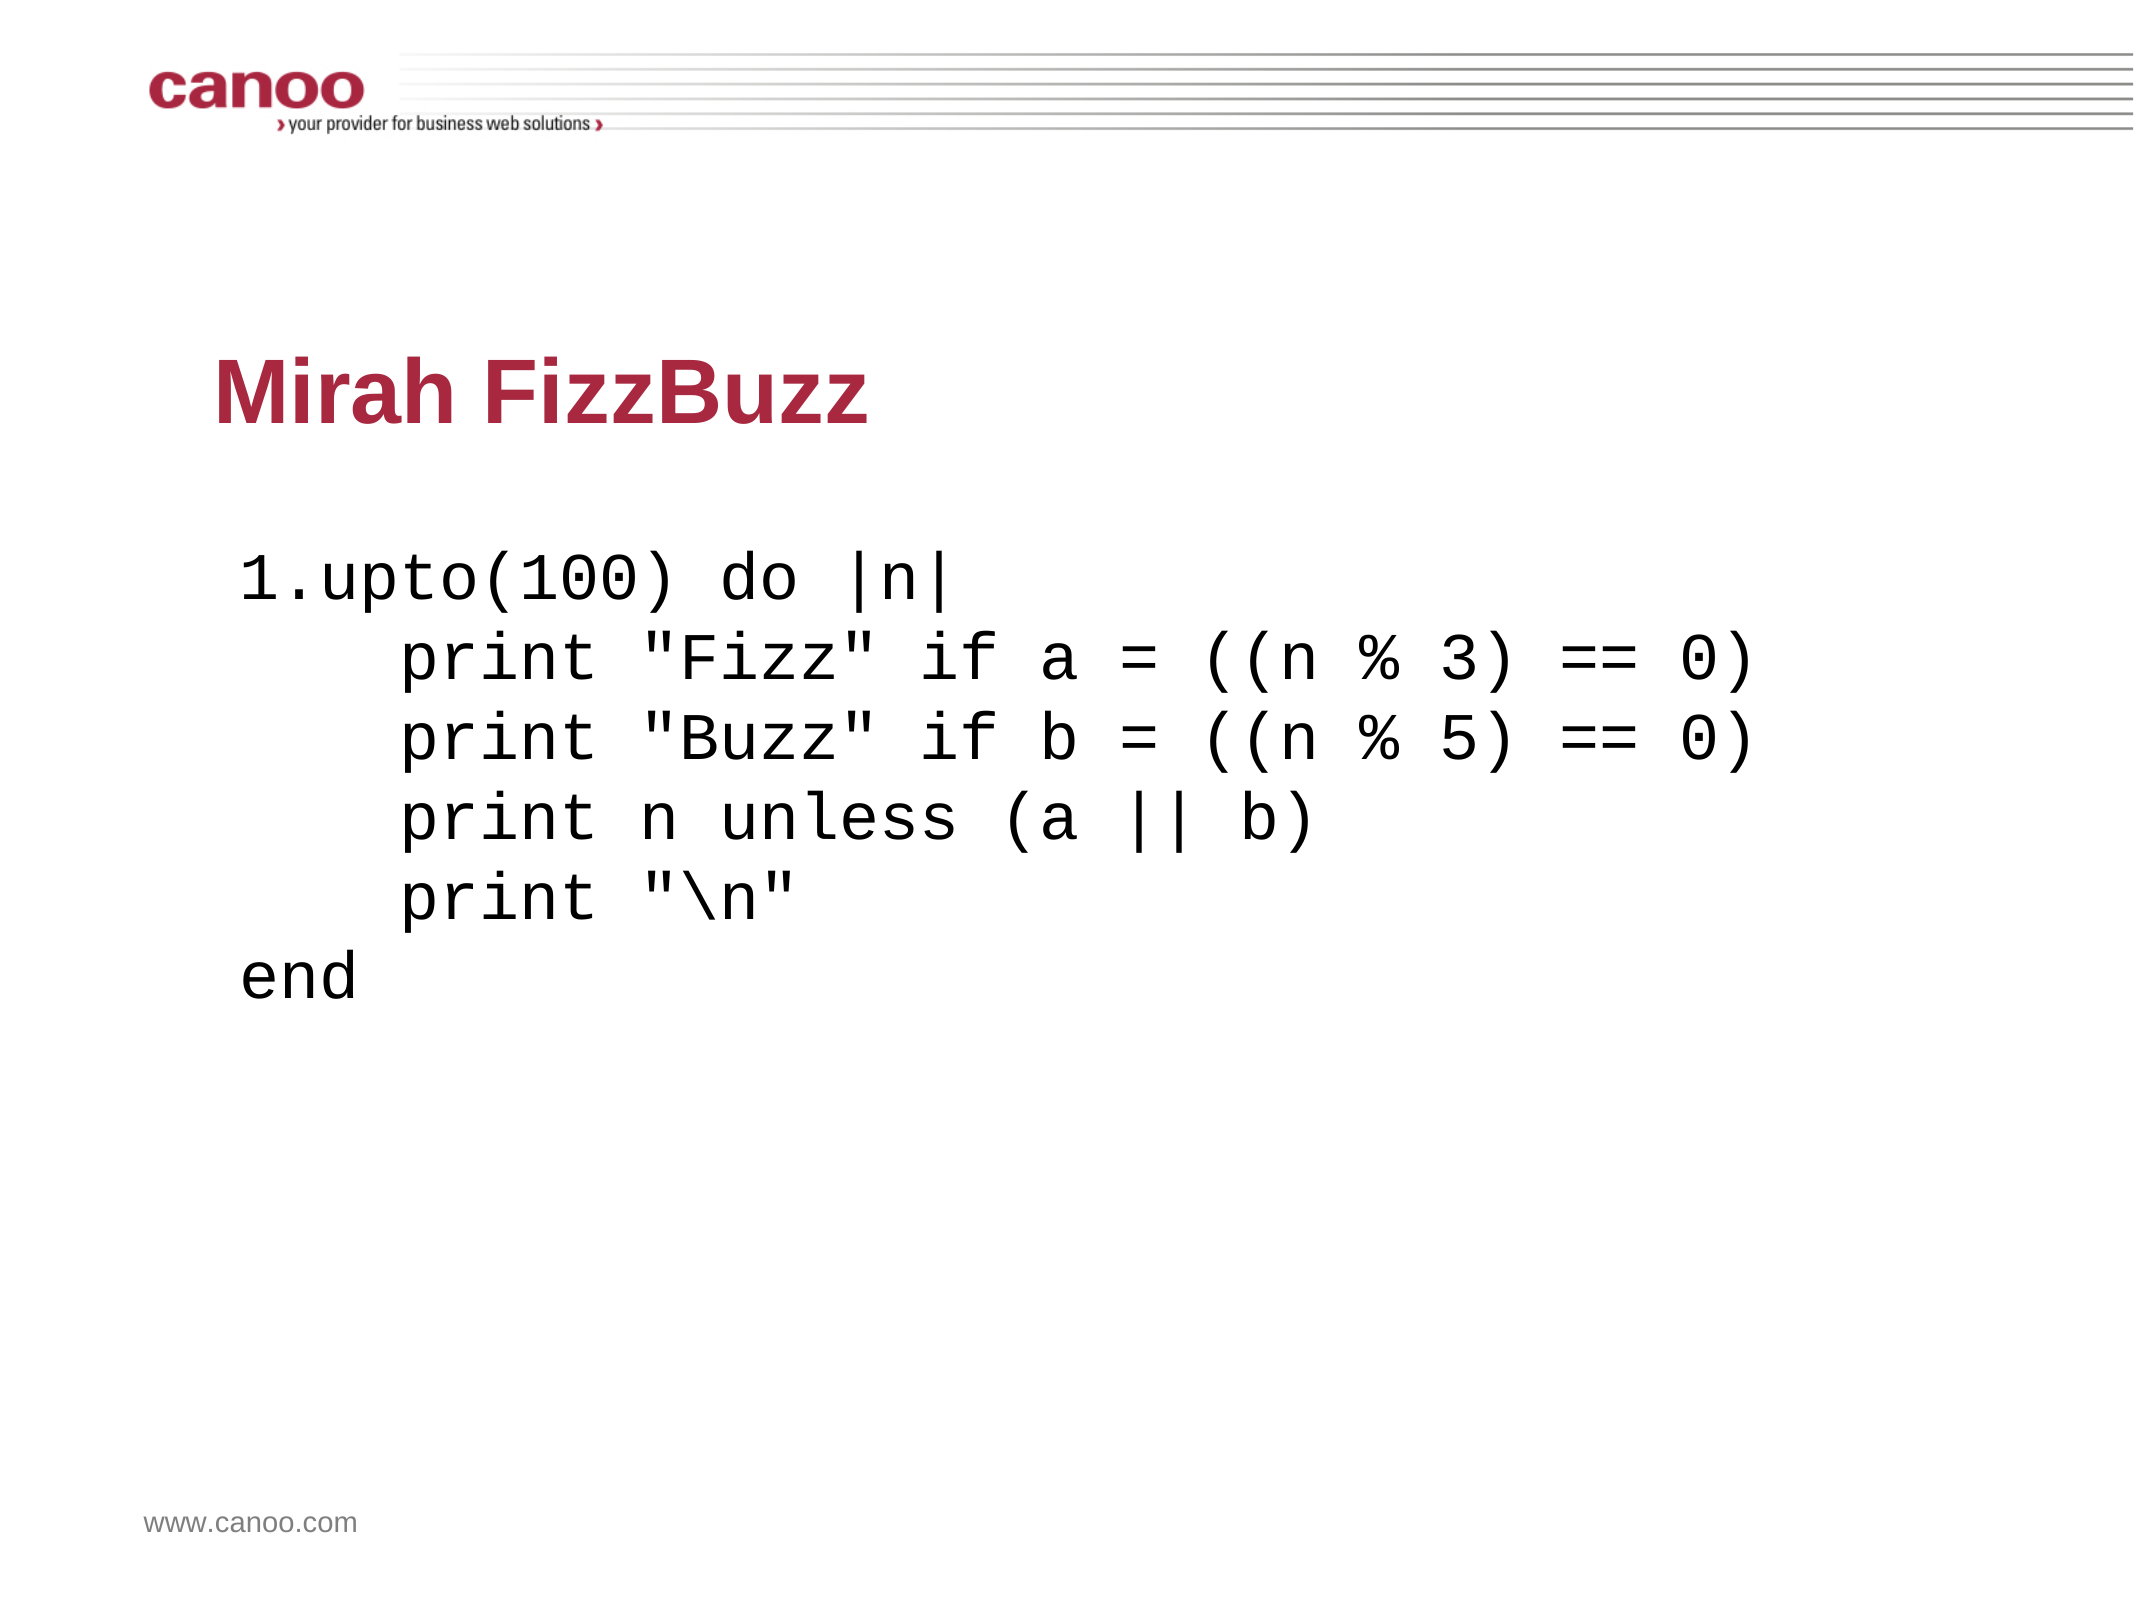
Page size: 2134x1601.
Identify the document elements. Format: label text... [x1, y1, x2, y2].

picture [0, 21, 2134, 188]
text_box 1.upto(100) do |n| print "Fizz" if a = ((n % 3) == 0) print "Buzz" if b = ((n % 5) == 0) print n unless (a || b) print "\n" end [224, 525, 1950, 1464]
title Mirah FizzBuzz [204, 220, 2020, 451]
